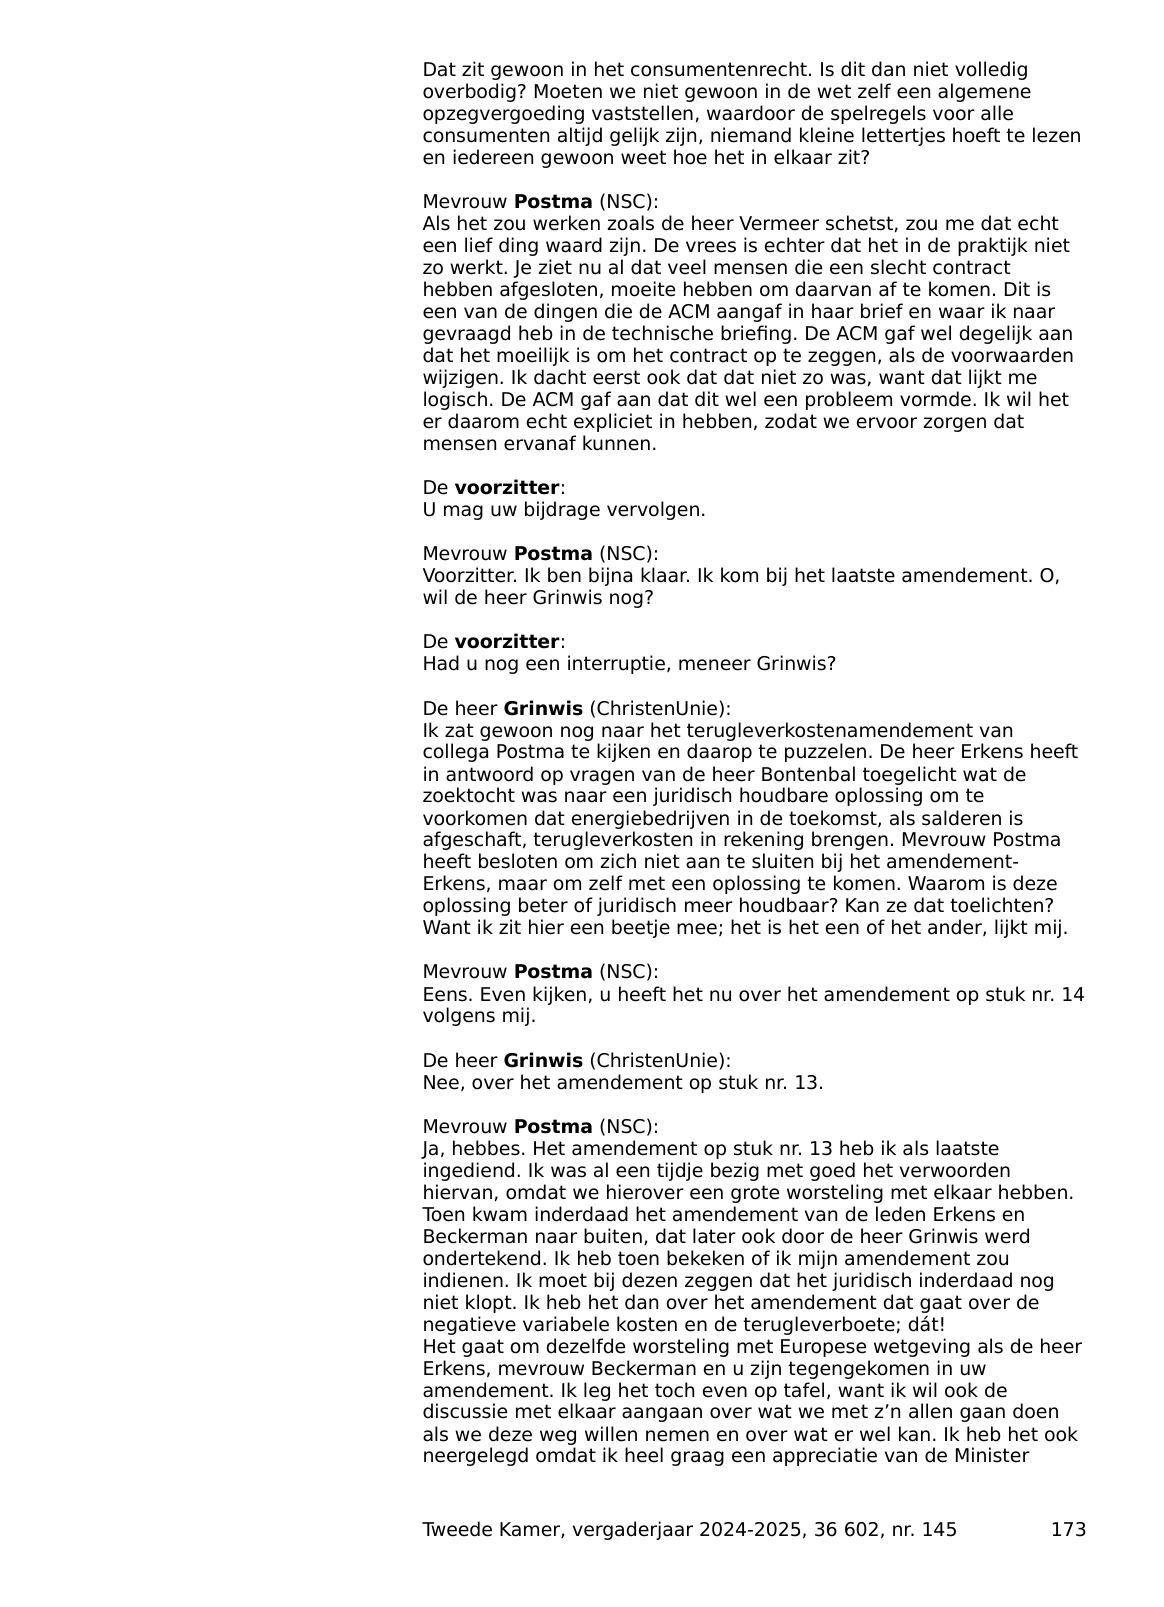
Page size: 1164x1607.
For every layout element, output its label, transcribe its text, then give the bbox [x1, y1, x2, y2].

text Als het zou werken zoals de heer Vermeer schetst, zou me dat echt een lief ding waard zijn. De vrees is echter dat het in de praktijk niet zo werkt. Je ziet nu al dat veel mensen die een slecht contract hebben afgesloten, moeite hebben om daarvan af te komen. Dit is een van de dingen die de ACM aangaf in haar brief en waar ik naar gevraagd heb in de technische briefing. De ACM gaf wel degelijk aan dat het moeilijk is om het contract op te zeggen, als de voorwaarden wijzigen. Ik dacht eerst ook dat dat niet zo was, want dat lijkt me logisch. De ACM gaf aan dat dit wel een probleem vormde. Ik wil het er daarom echt expliciet in hebben, zodat we ervoor zorgen dat mensen ervanaf kunnen. [422, 213, 1087, 455]
text Mevrouw Postma (NSC): [422, 543, 1087, 565]
text Eens. Even kijken, u heeft het nu over het amendement op stuk nr. 14 volgens mij. [422, 983, 1087, 1027]
text Voorzitter. Ik ben bijna klaar. Ik kom bij het laatste amendement. O, wil de heer Grinwis nog? [422, 565, 1087, 609]
text Ja, hebbes. Het amendement op stuk nr. 13 heb ik als laatste ingediend. Ik was al een tijdje bezig met goed het verwoorden hiervan, omdat we hierover een grote worsteling met elkaar hebben. Toen kwam inderdaad het amendement van de leden Erkens en Beckerman naar buiten, dat later ook door de heer Grinwis werd ondertekend. Ik heb toen bekeken of ik mijn amendement zou indienen. Ik moet bij dezen zeggen dat het juridisch inderdaad nog niet klopt. Ik heb het dan over het amendement dat gaat over de negatieve variabele kosten en de terugleverboete; dát! [422, 1138, 1087, 1336]
text Mevrouw Postma (NSC): [422, 1116, 1087, 1138]
text Mevrouw Postma (NSC): [422, 961, 1087, 983]
text U mag uw bijdrage vervolgen. [422, 499, 1087, 521]
text Nee, over het amendement op stuk nr. 13. [422, 1072, 1087, 1093]
text Dat zit gewoon in het consumentenrecht. Is dit dan niet volledig overbodig? Moeten we niet gewoon in de wet zelf een algemene opzegvergoeding vaststellen, waardoor de spelregels voor alle consumenten altijd gelijk zijn, niemand kleine lettertjes hoeft te lezen en iedereen gewoon weet hoe het in elkaar zit? [422, 59, 1087, 169]
text De heer Grinwis (ChristenUnie): [422, 1049, 1087, 1072]
text Ik zat gewoon nog naar het terugleverkostenamendement van collega Postma te kijken en daarop te puzzelen. De heer Erkens heeft in antwoord op vragen van de heer Bontenbal toegelicht wat de zoektocht was naar een juridisch houdbare oplossing om te voorkomen dat energiebedrijven in de toekomst, als salderen is afgeschaft, terugleverkosten in rekening brengen. Mevrouw Postma heeft besloten om zich niet aan te sluiten bij het amendement-Erkens, maar om zelf met een oplossing te komen. Waarom is deze oplossing beter of juridisch meer houdbaar? Kan ze dat toelichten? Want ik zit hier een beetje mee; het is het een of het ander, lijkt mij. [422, 719, 1087, 939]
text De heer Grinwis (ChristenUnie): [422, 697, 1087, 719]
text Had u nog een interruptie, meneer Grinwis? [422, 653, 1087, 675]
text Mevrouw Postma (NSC): [422, 191, 1087, 213]
text De voorzitter: [422, 477, 1087, 499]
text Het gaat om dezelfde worsteling met Europese wetgeving als de heer Erkens, mevrouw Beckerman en u zijn tegengekomen in uw amendement. Ik leg het toch even op tafel, want ik wil ook de discussie met elkaar aangaan over wat we met z’n allen gaan doen als we deze weg willen nemen en over wat er wel kan. Ik heb het ook neergelegd omdat ik heel graag een appreciatie van de Minister [422, 1336, 1087, 1467]
text De voorzitter: [422, 631, 1087, 653]
